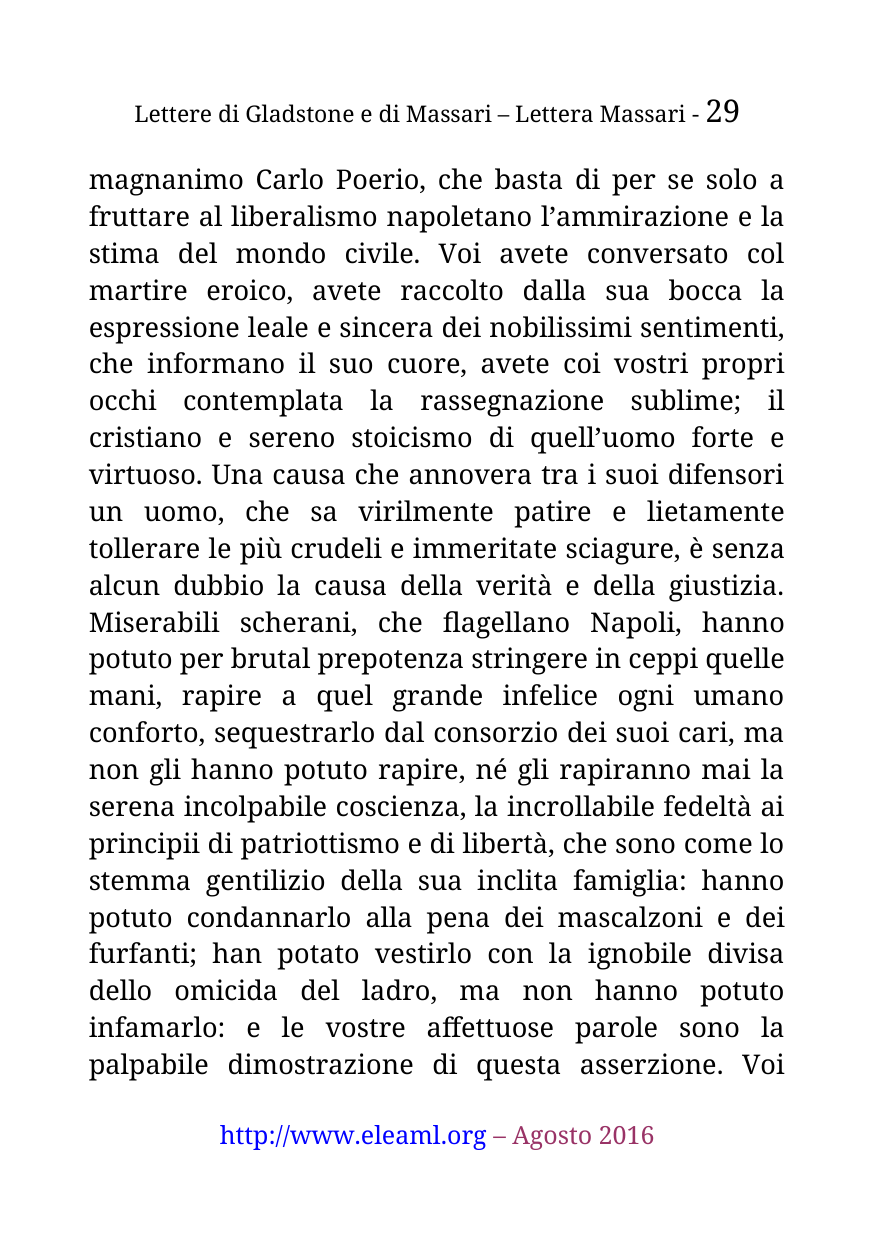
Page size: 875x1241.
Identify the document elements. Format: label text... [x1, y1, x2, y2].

text magnanimo Carlo Poerio, che basta di per se solo a fruttare al liberalismo napoletano l’ammirazione e la stima del mondo civile. Voi avete conversato col martire eroico, avete raccolto dalla sua bocca la espressione leale e sincera dei nobilissimi sentimenti, che informano il suo cuore, avete coi vostri propri occhi contemplata la rassegnazione sublime; il cristiano e sereno stoicismo di quell’uomo forte e virtuoso. Una causa che annovera tra i suoi difensori un uomo, che sa virilmente patire e lietamente tollerare le più crudeli e immeritate sciagure, è senza alcun dubbio la causa della verità e della giustizia. Miserabili scherani, che flagellano Napoli, hanno potuto per brutal prepotenza stringere in ceppi quelle mani, rapire a quel grande infelice ogni umano conforto, sequestrarlo dal consorzio dei suoi cari, ma non gli hanno potuto rapire, né gli rapiranno mai la serena incolpabile coscienza, la incrollabile fedeltà ai principii di patriottismo e di libertà, che sono come lo stemma gentilizio della sua inclita famiglia: hanno potuto condannarlo alla pena dei mascalzoni e dei furfanti; han potato vestirlo con la ignobile divisa dello omicida del ladro, ma non hanno potuto infamarlo: e le vostre affettuose parole sono la palpabile dimostrazione di questa asserzione. Voi [88, 161, 786, 1082]
